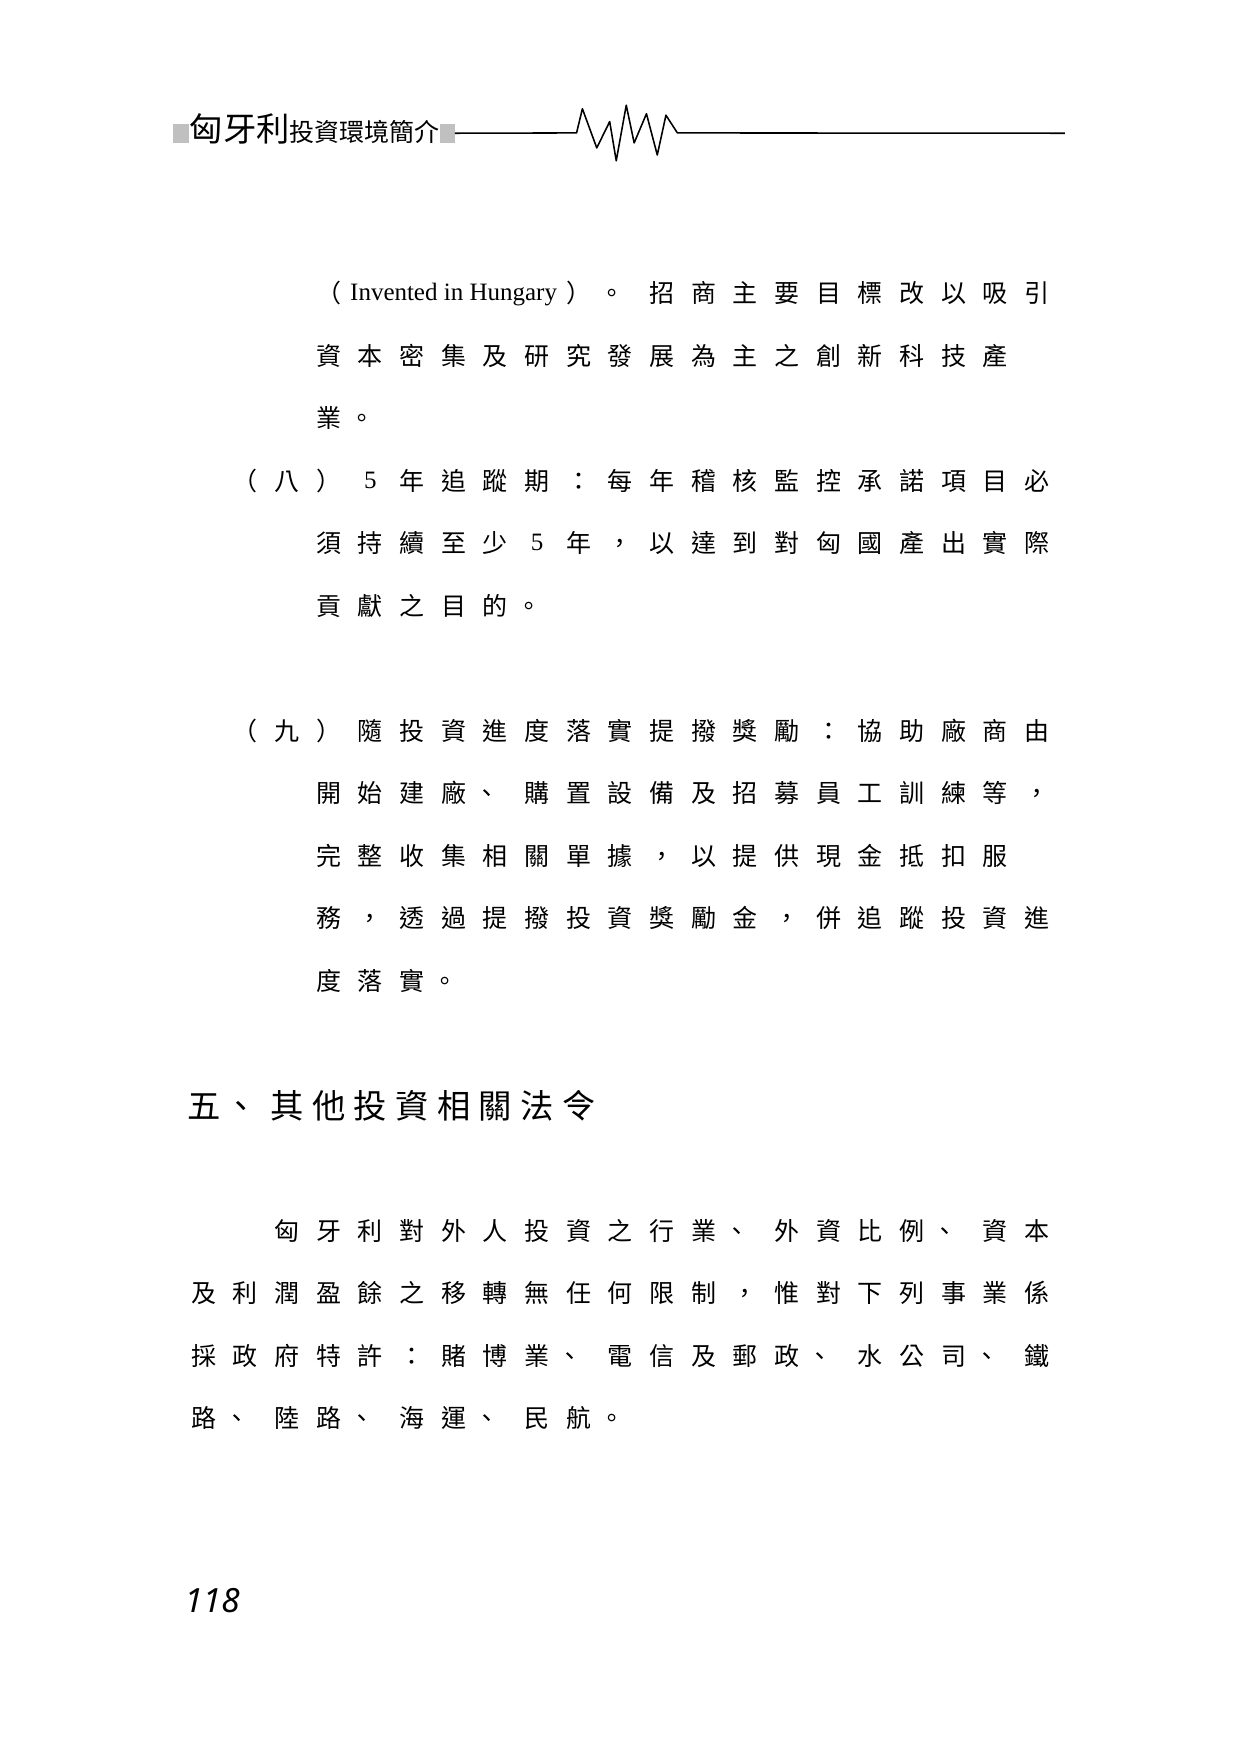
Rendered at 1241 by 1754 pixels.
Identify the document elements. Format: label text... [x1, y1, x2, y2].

text （Invented in Hungary）。招商主要目標改以吸引資本密集及研究發展為主之創新科技產業。 [281, 250, 1058, 438]
text （九）隨投資進度落實提撥獎勵：協助廠商由開始建廠、購置設備及招募員工訓練等，完整收集相關單據，以提供現金抵扣服務，透過提撥投資獎勵金，併追蹤投資進度落實。 [207, 688, 1058, 1000]
text 五、其他投資相關法令 [183, 1063, 1058, 1125]
text （八）5年追蹤期：每年稽核監控承諾項目必須持續至少5年，以達到對匈國產出實際貢獻之目的。 [207, 438, 1058, 625]
text 匈牙利對外人投資之行業、外資比例、資本及利潤盈餘之移轉無任何限制，惟對下列事業係採政府特許：賭博業、電信及郵政、水公司、鐵路、陸路、海運、民航。 [183, 1188, 1058, 1438]
